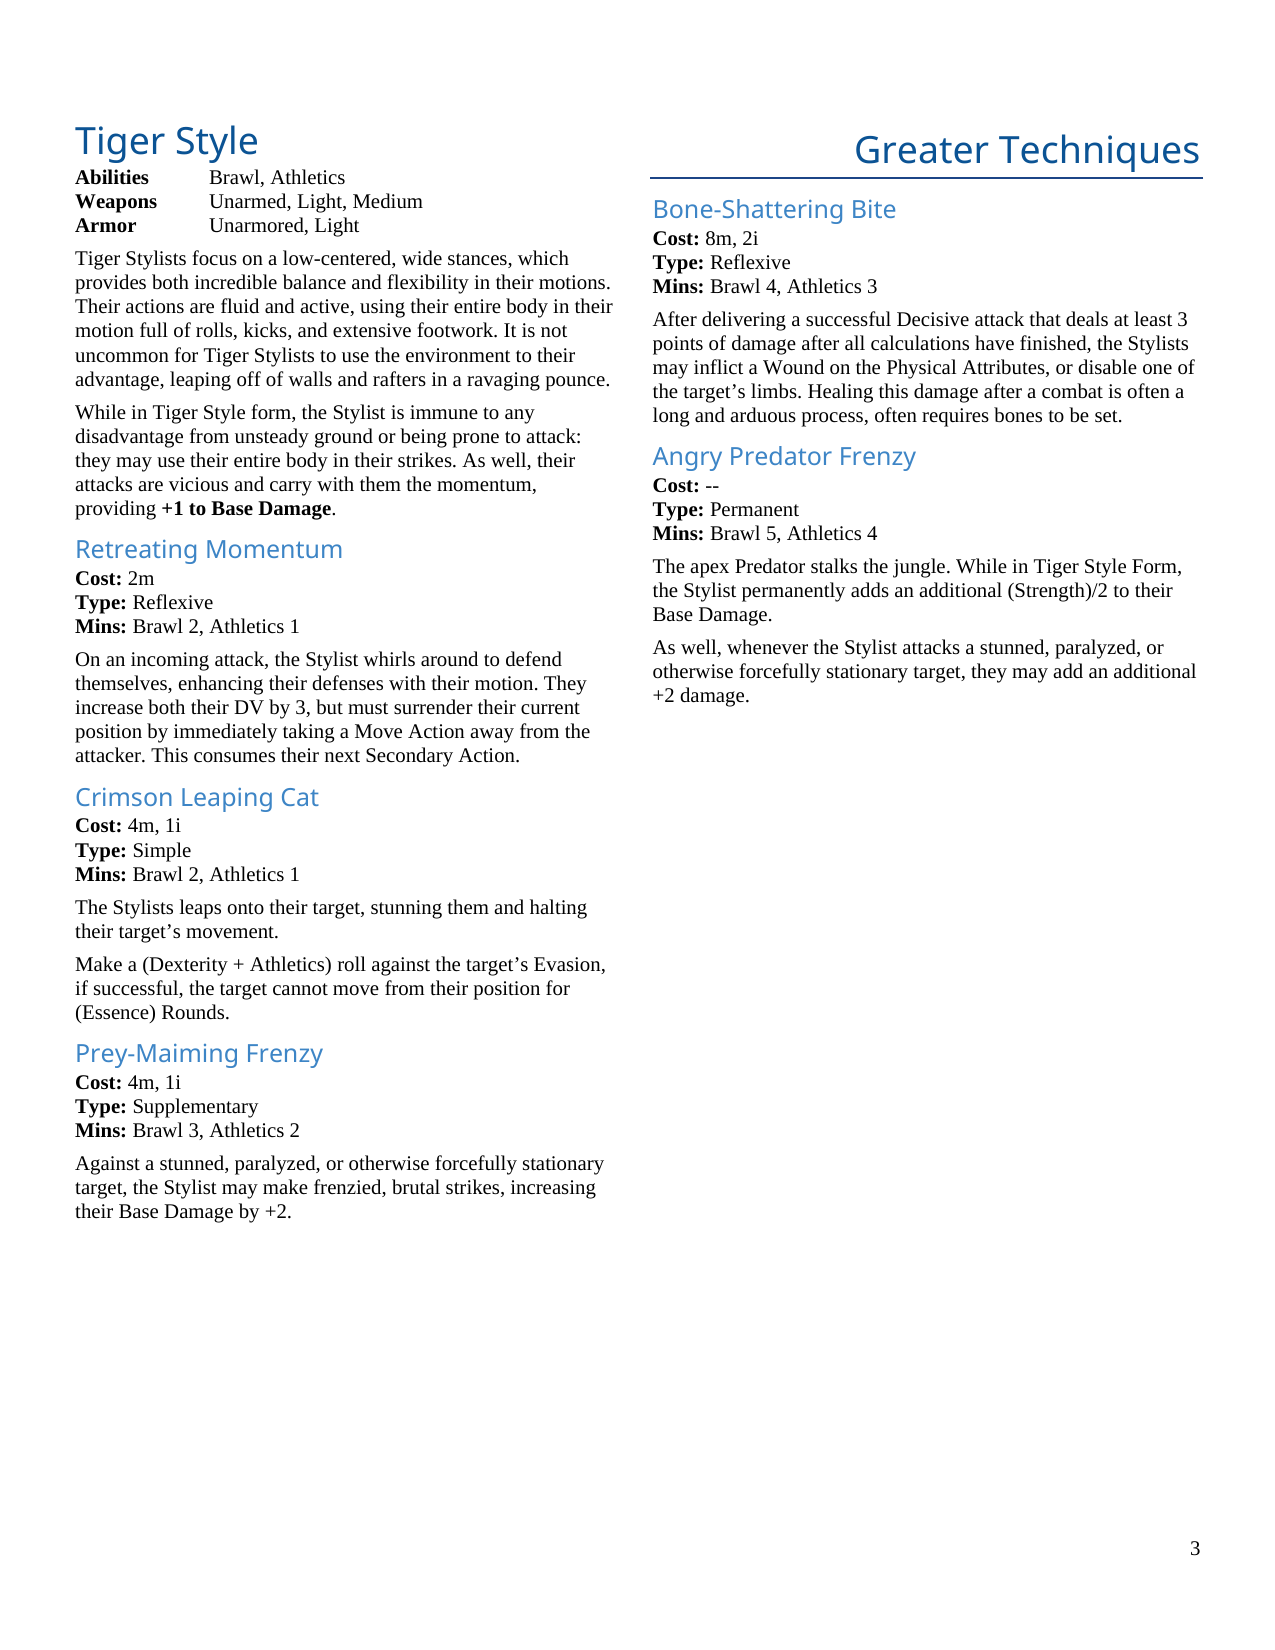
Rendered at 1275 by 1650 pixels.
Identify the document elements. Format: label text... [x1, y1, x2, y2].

subtitle Greater Techniques [649, 120, 1203, 179]
subtitle Bone-Shattering Bite [652, 191, 1200, 226]
text On an incoming attack, the Stylist whirls around to defend themselves, enhancing their defenses with their motion. They increase both their DV by 3, but must surrender their current position by immediately taking a Move Action away from the attacker. This consumes their next Secondary Action. [75, 647, 622, 767]
subtitle Crimson Leaping Cat [75, 779, 622, 813]
text Cost: 4m, 1i Type: Supplementary Mins: Brawl 3, Athletics 2 [75, 1070, 622, 1142]
subtitle Prey-Maiming Frenzy [75, 1036, 622, 1070]
text As well, whenever the Stylist attacks a stunned, paralyzed, or otherwise forcefully stationary target, they may add an additional +2 damage. [652, 635, 1200, 707]
text While in Tiger Style form, the Stylist is immune to any disadvantage from unsteady ground or being prone to attack: they may use their entire body in their strikes. As well, their attacks are vicious and carry with them the momentum, providing +1 to Base Damage. [75, 399, 622, 520]
text The Stylists leaps onto their target, stunning them and halting their target’s movement. [75, 894, 622, 943]
text Cost: 8m, 2i Type: Reflexive Mins: Brawl 4, Athletics 3 [652, 226, 1200, 298]
text Make a (Dexterity + Athletics) roll against the target’s Evasion, if successful, the target cannot move from their position for (Essence) Rounds. [75, 952, 622, 1024]
text After delivering a successful Decisive attack that deals at least 3 points of damage after all calculations have finished, the Stylists may inflict a Wound on the Physical Attributes, or disable one of the target’s limbs. Healing this damage after a combat is often a long and arduous process, often requires bones to be set. [652, 307, 1200, 427]
text Cost: 4m, 1i Type: Simple Mins: Brawl 2, Athletics 1 [75, 813, 622, 886]
text The apex Predator stalks the jungle. While in Tiger Style Form, the Stylist permanently adds an additional (Strength)/2 to their Base Damage. [652, 554, 1200, 626]
text Tiger Stylists focus on a low-centered, wide stances, which provides both incredible balance and flexibility in their motions. Their actions are fluid and active, using their entire body in their motion full of rolls, kicks, and extensive footwork. It is not uncommon for Tiger Stylists to use the environment to their advantage, leaping off of walls and rafters in a ravaging pounce. [75, 246, 622, 391]
text Cost: -- Type: Permanent Mins: Brawl 5, Athletics 4 [652, 473, 1200, 545]
text Cost: 2m Type: Reflexive Mins: Brawl 2, Athletics 1 [75, 566, 622, 638]
text Abilities Brawl, Athletics Weapons Unarmed, Light, Medium Armor Unarmored, Light [75, 165, 622, 237]
subtitle Angry Predator Frenzy [652, 439, 1200, 473]
subtitle Tiger Style [75, 114, 622, 165]
text Against a stunned, paralyzed, or otherwise forcefully stationary target, the Stylist may make frenzied, brutal strikes, increasing their Base Damage by +2. [75, 1151, 622, 1223]
subtitle Retreating Momentum [75, 532, 622, 566]
